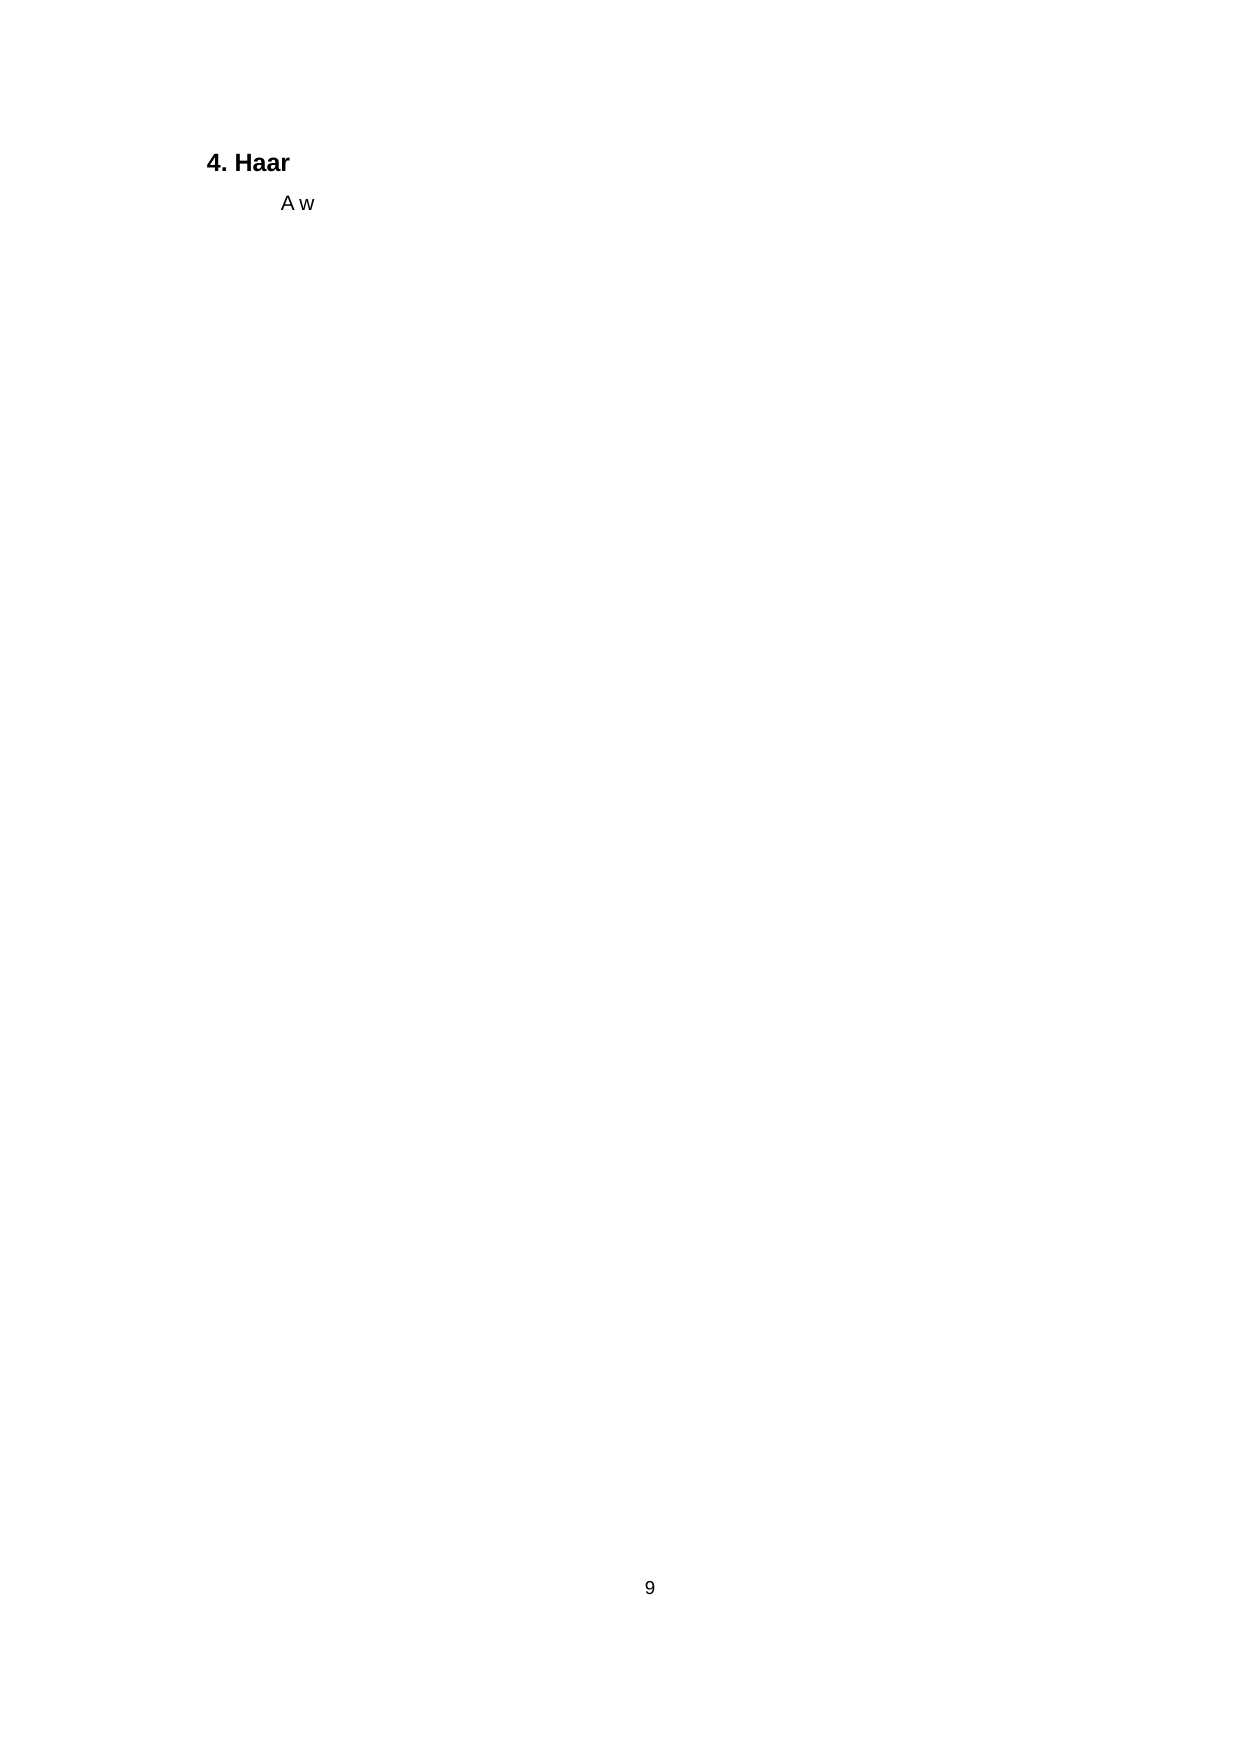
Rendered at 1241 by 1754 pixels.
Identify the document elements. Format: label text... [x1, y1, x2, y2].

text A w [207, 191, 1093, 215]
list 4. Haar [207, 148, 1093, 176]
